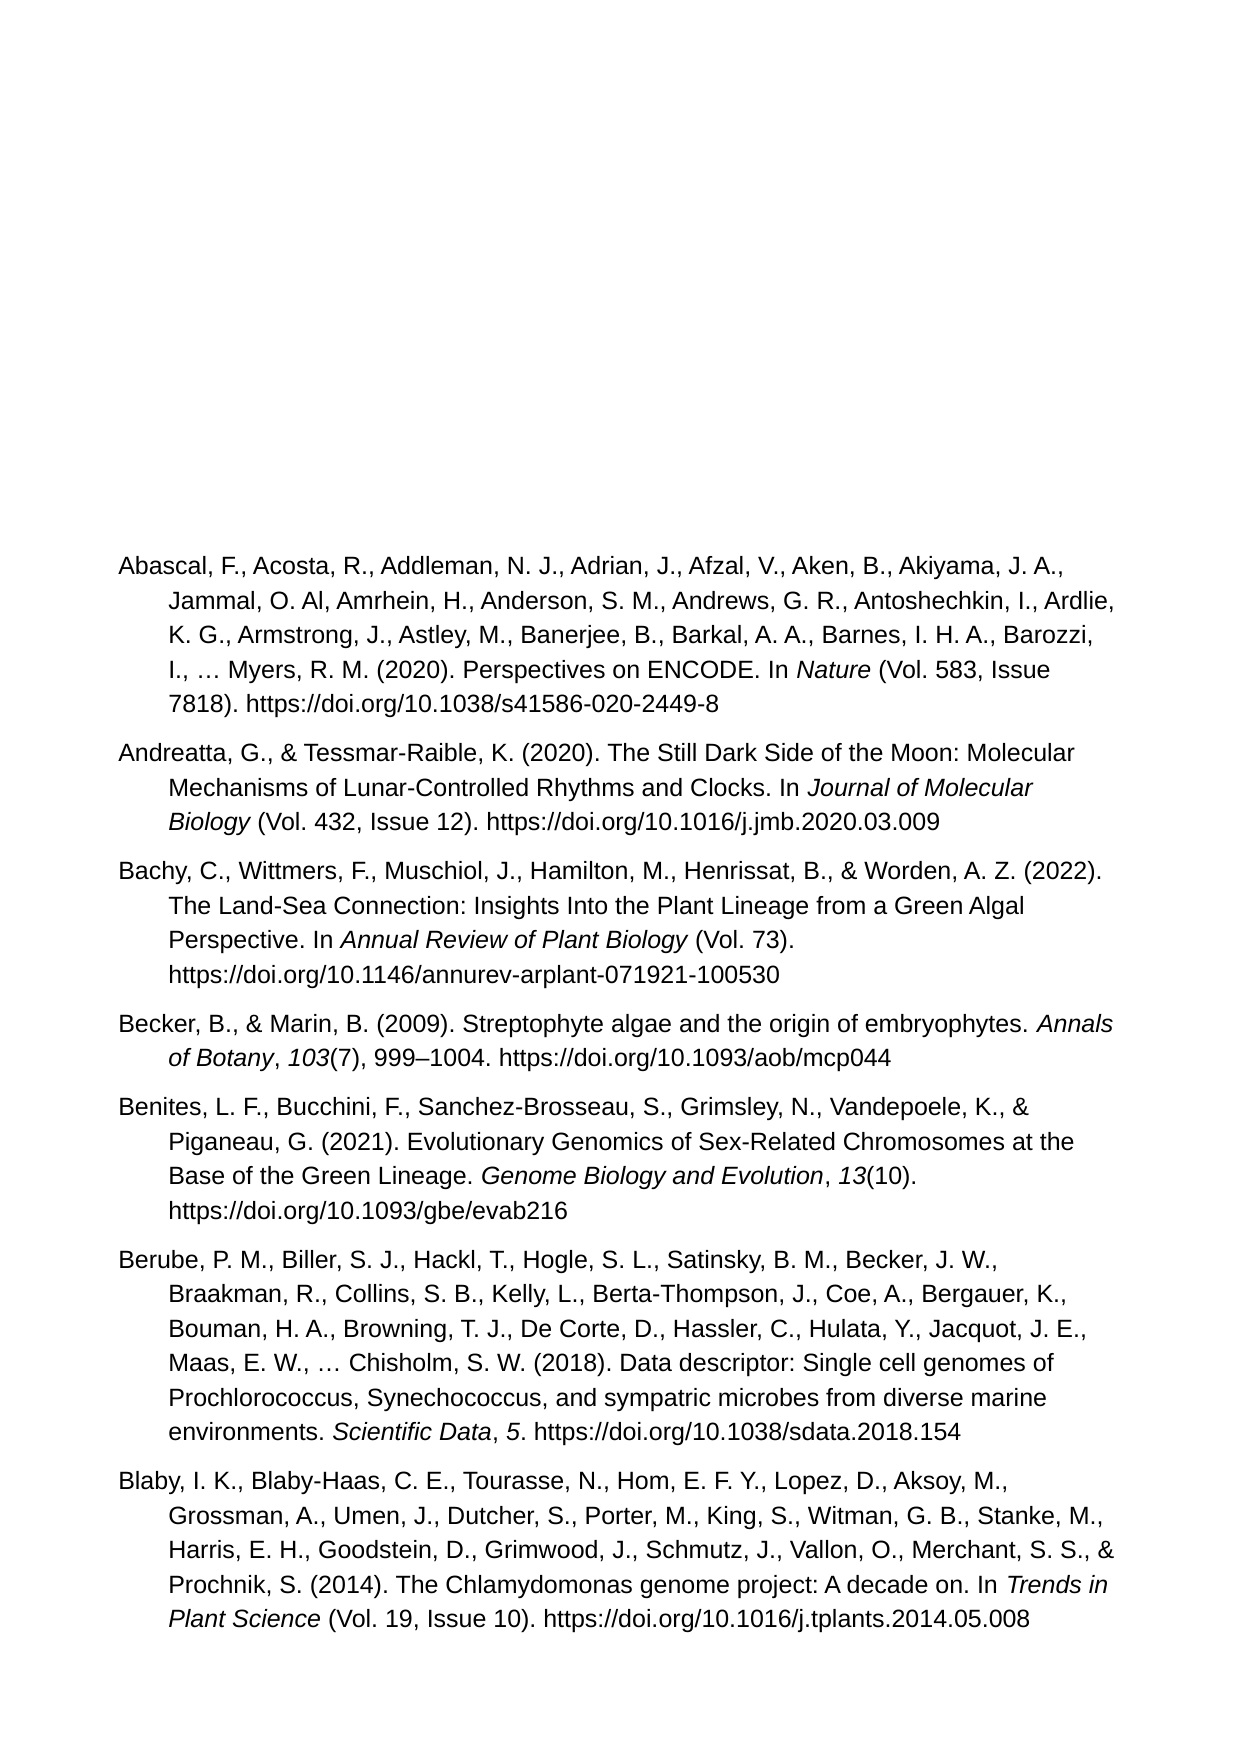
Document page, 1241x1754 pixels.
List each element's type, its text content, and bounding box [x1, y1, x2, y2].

text Andreatta, G., & Tessmar-Raible, K. (2020). The Still Dark Side of the Moon: Molecular Mechanisms of Lunar-Controlled Rhythms and Clocks. In Journal of Molecular Biology (Vol. 432, Issue 12). https://doi.org/10.1016/j.jmb.2020.03.009 [118, 738, 1122, 836]
text Abascal, F., Acosta, R., Addleman, N. J., Adrian, J., Afzal, V., Aken, B., Akiyama, J. A., Jammal, O. Al, Amrhein, H., Anderson, S. M., Andrews, G. R., Antoshechkin, I., Ardlie, K. G., Armstrong, J., Astley, M., Banerjee, B., Barkal, A. A., Barnes, I. H. A., Barozzi, I., … Myers, R. M. (2020). Perspectives on ENCODE. In Nature (Vol. 583, Issue 7818). https://doi.org/10.1038/s41586-020-2449-8 [118, 551, 1122, 718]
text Benites, L. F., Bucchini, F., Sanchez-Brosseau, S., Grimsley, N., Vandepoele, K., & Piganeau, G. (2021). Evolutionary Genomics of Sex-Related Chromosomes at the Base of the Green Lineage. Genome Biology and Evolution, 13(10). https://doi.org/10.1093/gbe/evab216 [118, 1092, 1122, 1224]
text Berube, P. M., Biller, S. J., Hackl, T., Hogle, S. L., Satinsky, B. M., Becker, J. W., Braakman, R., Collins, S. B., Kelly, L., Berta-Thompson, J., Coe, A., Bergauer, K., Bouman, H. A., Browning, T. J., De Corte, D., Hassler, C., Hulata, Y., Jacquot, J. E., Maas, E. W., … Chisholm, S. W. (2018). Data descriptor: Single cell genomes of Prochlorococcus, Synechococcus, and sympatric microbes from diverse marine environments. Scientific Data, 5. https://doi.org/10.1038/sdata.2018.154 [118, 1245, 1122, 1446]
text Becker, B., & Marin, B. (2009). Streptophyte algae and the origin of embryophytes. Annals of Botany, 103(7), 999–1004. https://doi.org/10.1093/aob/mcp044 [118, 1009, 1122, 1072]
text Blaby, I. K., Blaby-Haas, C. E., Tourasse, N., Hom, E. F. Y., Lopez, D., Aksoy, M., Grossman, A., Umen, J., Dutcher, S., Porter, M., King, S., Witman, G. B., Stanke, M., Harris, E. H., Goodstein, D., Grimwood, J., Schmutz, J., Vallon, O., Merchant, S. S., & Prochnik, S. (2014). The Chlamydomonas genome project: A decade on. In Trends in Plant Science (Vol. 19, Issue 10). https://doi.org/10.1016/j.tplants.2014.05.008 [118, 1466, 1122, 1633]
text Bachy, C., Wittmers, F., Muschiol, J., Hamilton, M., Henrissat, B., & Worden, A. Z. (2022). The Land-Sea Connection: Insights Into the Plant Lineage from a Green Algal Perspective. In Annual Review of Plant Biology (Vol. 73). https://doi.org/10.1146/annurev-arplant-071921-100530 [118, 856, 1122, 988]
